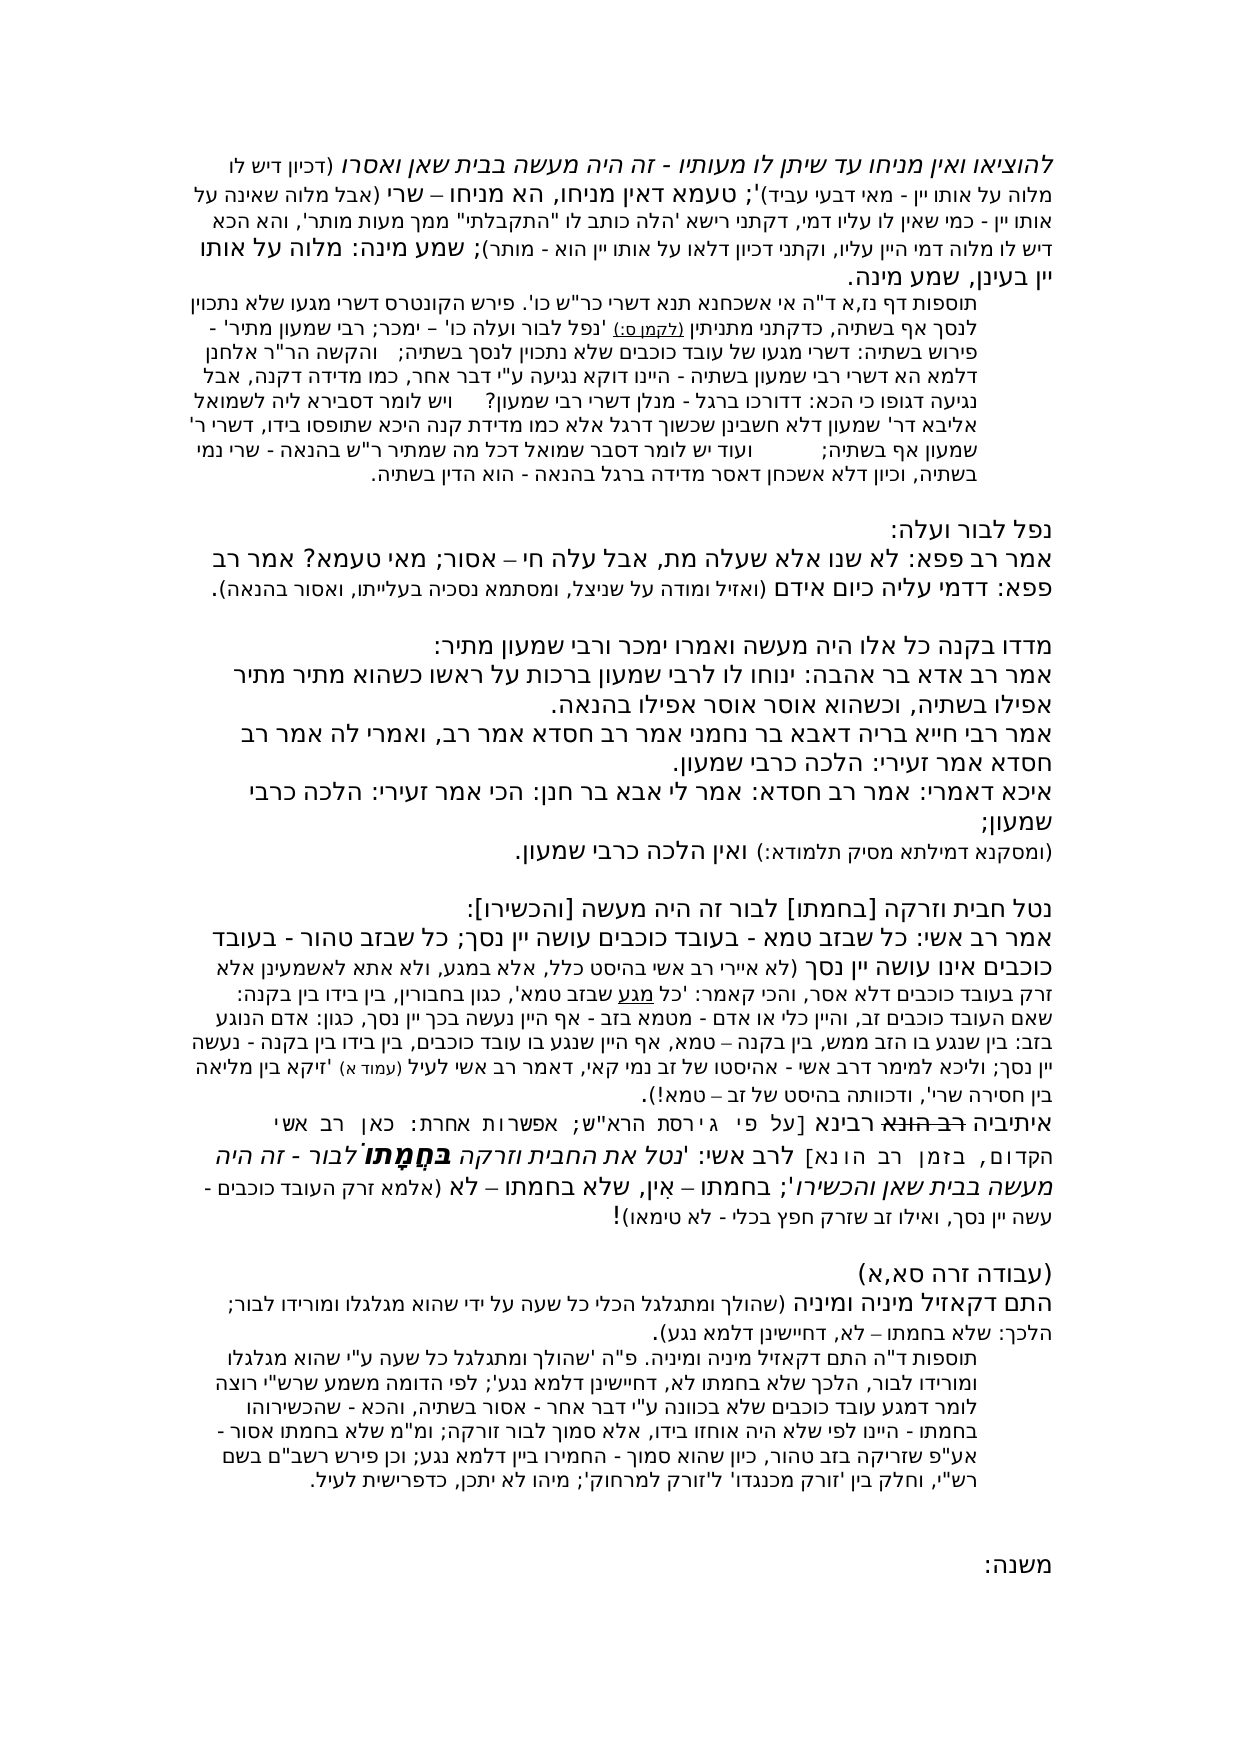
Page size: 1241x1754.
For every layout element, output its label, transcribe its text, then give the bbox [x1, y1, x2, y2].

text אמר רב אשי: כל שבזב טמא - בעובד כוכבים עושה יין נסך; כל שבזב טהור - בעובד כוכבים אינו עושה יין נסך (לא איירי רב אשי בהיסט כלל, אלא במגע, ולא אתא לאשמעינן אלא זרק בעובד כוכבים דלא אסר, והכי קאמר: 'כל מגע שבזב טמא', כגון בחבורין, בין בידו בין בקנה: שאם העובד כוכבים זב, והיין כלי או אדם - מטמא בזב - אף היין נעשה בכך יין נסך, כגון: אדם הנוגע בזב: בין שנגע בו הזב ממש, בין בקנה – טמא, אף היין שנגע בו עובד כוכבים, בין בידו בין בקנה - נעשה יין נסך; וליכא למימר דרב אשי - אהיסטו של זב נמי קאי, דאמר רב אשי לעיל (עמוד א) 'זיקא בין מליאה בין חסירה שרי', ודכוותה בהיסט של זב – טמא!). [187, 923, 1053, 1108]
text להוציאו ואין מניחו עד שיתן לו מעותיו - זה היה מעשה בבית שאן ואסרו (דכיון דיש לו מלוה על אותו יין - מאי דבעי עביד)'; טעמא דאין מניחו, הא מניחו – שרי (אבל מלוה שאינה על אותו יין - כמי שאין לו עליו דמי, דקתני רישא 'הלה כותב לו "התקבלתי" ממך מעות מותר', והא הכא דיש לו מלוה דמי היין עליו, וקתני דכיון דלאו על אותו יין הוא - מותר); שמע מינה: מלוה על אותו יין בעינן, שמע מינה. [187, 150, 1053, 291]
text אמר רב אדא בר אהבה: ינוחו לו לרבי שמעון ברכות על ראשו כשהוא מתיר מתיר אפילו בשתיה, וכשהוא אוסר אוסר אפילו בהנאה. [187, 661, 1053, 719]
text נפל לבור ועלה: [187, 515, 1053, 544]
text תוספות דף נז,א ד"ה אי אשכחנא תנא דשרי כר"ש כו'. פירש הקונטרס דשרי מגעו שלא נתכוין לנסך אף בשתיה, כדקתני מתניתין (לקמן ס:) 'נפל לבור ועלה כו' – ימכר; רבי שמעון מתיר' - פירוש בשתיה: דשרי מגעו של עובד כוכבים שלא נתכוין לנסך בשתיה; והקשה הר"ר אלחנן דלמא הא דשרי רבי שמעון בשתיה - היינו דוקא נגיעה ע"י דבר אחר, כמו מדידה דקנה, אבל נגיעה דגופו כי הכא: דדורכו ברגל - מנלן דשרי רבי שמעון? ויש לומר דסבירא ליה לשמואל אליבא דר' שמעון דלא חשבינן שכשוך דרגל אלא כמו מדידת קנה היכא שתופסו בידו, דשרי ר' שמעון אף בשתיה; ועוד יש לומר דסבר שמואל דכל מה שמתיר ר"ש בהנאה - שרי נמי בשתיה, וכיון דלא אשכחן דאסר מדידה ברגל בהנאה - הוא הדין בשתיה. [187, 291, 978, 486]
text נטל חבית וזרקה [בחמתו] לבור זה היה מעשה [והכשירו]: [187, 894, 1053, 923]
text איכא דאמרי: אמר רב חסדא: אמר לי אבא בר חנן: הכי אמר זעירי: הלכה כרבי שמעון; [187, 778, 1053, 836]
text משנה: [187, 1550, 1053, 1579]
text (עבודה זרה סא,א) [187, 1259, 1053, 1288]
text איתיביה רב הונא רבינא [על פי גירסת הרא"ש; אפשרות אחרת: כאן רב אשי הקדום, בזמן רב הונא] לרב אשי: 'נטל את החבית וזרקה בּחֲמָתוֹ לבור - זה היה מעשה בבית שאן והכשירו'; בחמתו – אִין, שלא בחמתו – לא (אלמא זרק העובד כוכבים - עשה יין נסך, ואילו זב שזרק חפץ בכלי - לא טימאו)! [187, 1108, 1053, 1230]
text מדדו בקנה כל אלו היה מעשה ואמרו ימכר ורבי שמעון מתיר: [187, 632, 1053, 661]
text אמר רב פפא: לא שנו אלא שעלה מת, אבל עלה חי – אסור; מאי טעמא? אמר רב פפא: דדמי עליה כיום אידם (ואזיל ומודה על שניצל, ומסתמא נסכיה בעלייתו, ואסור בהנאה). [187, 544, 1053, 603]
text (ומסקנא דמילתא מסיק תלמודא:) ואין הלכה כרבי שמעון. [187, 836, 1053, 865]
text התם דקאזיל מיניה ומיניה (שהולך ומתגלגל הכלי כל שעה על ידי שהוא מגלגלו ומורידו לבור; הלכך: שלא בחמתו – לא, דחיישינן דלמא נגע). [187, 1288, 1053, 1346]
text תוספות ד"ה התם דקאזיל מיניה ומיניה. פ"ה 'שהולך ומתגלגל כל שעה ע"י שהוא מגלגלו ומורידו לבור, הלכך שלא בחמתו לא, דחיישינן דלמא נגע'; לפי הדומה משמע שרש"י רוצה לומר דמגע עובד כוכבים שלא בכוונה ע"י דבר אחר - אסור בשתיה, והכא - שהכשירוהו בחמתו - היינו לפי שלא היה אוחזו בידו, אלא סמוך לבור זורקה; ומ"מ שלא בחמתו אסור - אע"פ שזריקה בזב טהור, כיון שהוא סמוך - החמירו ביין דלמא נגע; וכן פירש רשב"ם בשם רש"י, וחלק בין 'זורק מכנגדו' ל'זורק למרחוק'; מיהו לא יתכן, כדפרישית לעיל. [187, 1346, 978, 1492]
text אמר רבי חייא בריה דאבא בר נחמני אמר רב חסדא אמר רב, ואמרי לה אמר רב חסדא אמר זעירי: הלכה כרבי שמעון. [187, 719, 1053, 778]
